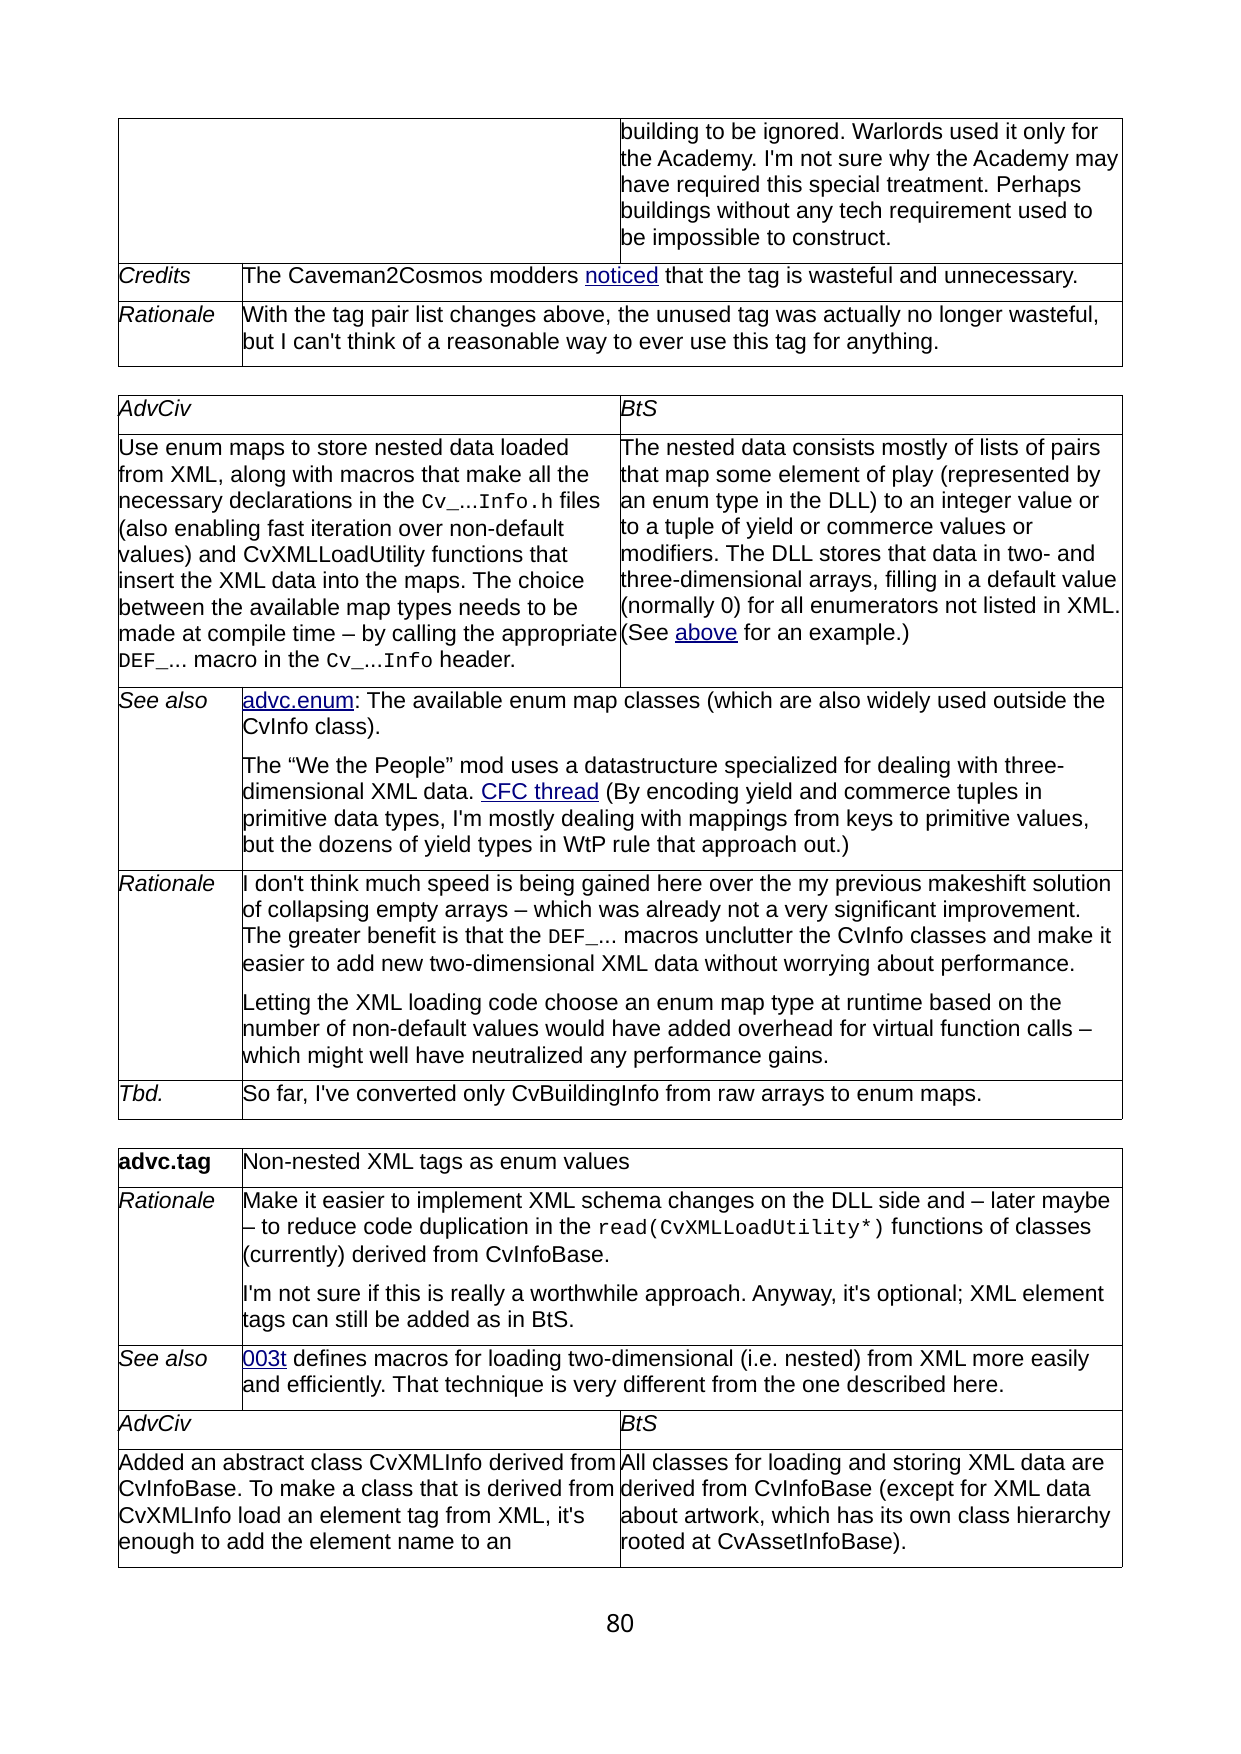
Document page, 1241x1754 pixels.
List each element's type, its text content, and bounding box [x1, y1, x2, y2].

table_cell Rationale [119, 1188, 242, 1345]
table_cell The Caveman2Cosmos modders noticed that the tag is wasteful and unnecessary. [243, 264, 1122, 301]
table_header AdvCiv [119, 396, 620, 434]
table_cell Rationale [119, 871, 242, 1080]
table_cell I don't think much speed is being gained here over the my previous makeshift solution of collapsing empty arrays – which was already not a very significant improvement. The greater benefit is that the DEF_... macros unclutter the CvInfo classes and make it easier to add new two-dimensional XML data without worrying about performance. Letting the XML loading code choose an enum map type at runtime based on the number of non-default values would have added overhead for virtual function calls – which might well have neutralized any performance gains. [243, 871, 1122, 1080]
table_cell See also [119, 688, 242, 869]
table_cell building to be ignored. Warlords used it only for the Academy. I'm not sure why the Academy may have required this special treatment. Perhaps buildings without any tech requirement used to be impossible to construct. [621, 119, 1122, 262]
table_cell 003t defines macros for loading two-dimensional (i.e. nested) from XML more easily and efficiently. That technique is very different from the one described here. [243, 1346, 1122, 1410]
table_cell Use enum maps to store nested data loaded from XML, along with macros that make all the necessary declarations in the Cv_...Info.h files (also enabling fast iteration over non-default values) and CvXMLLoadUtility functions that insert the XML data into the maps. The choice between the available map types needs to be made at compile time – by calling the appropriate DEF_... macro in the Cv_...Info header. [119, 435, 620, 687]
table_cell Rationale [119, 302, 242, 366]
table_cell See also [119, 1346, 242, 1410]
table_cell All classes for loading and storing XML data are derived from CvInfoBase (except for XML data about artwork, which has its own class hierarchy rooted at CvAssetInfoBase). [621, 1450, 1122, 1567]
table_cell So far, I've converted only CvBuildingInfo from raw arrays to enum maps. [243, 1081, 1122, 1119]
table_header Non-nested XML tags as enum values [243, 1149, 1122, 1187]
table_cell AdvCiv [119, 1411, 620, 1449]
table_cell With the tag pair list changes above, the unused tag was actually no longer wasteful, but I can't think of a reasonable way to ever use this tag for anything. [243, 302, 1122, 366]
table_header BtS [621, 396, 1122, 434]
table_cell Credits [119, 264, 242, 301]
table_cell The nested data consists mostly of lists of pairs that map some element of play (represented by an enum type in the DLL) to an integer value or to a tuple of yield or commerce values or modifiers. The DLL stores that data in two- and three-dimensional arrays, filling in a default value (normally 0) for all enumerators not listed in XML. (See above for an example.) [621, 435, 1122, 687]
table_cell Added an abstract class CvXMLInfo derived from CvInfoBase. To make a class that is derived from CvXMLInfo load an element tag from XML, it's enough to add the element name to an [119, 1450, 620, 1567]
table_cell [119, 119, 620, 262]
table_cell Make it easier to implement XML schema changes on the DLL side and – later maybe – to reduce code duplication in the read(CvXMLLoadUtility*) functions of classes (currently) derived from CvInfoBase. I'm not sure if this is really a worthwhile approach. Anyway, it's optional; XML element tags can still be added as in BtS. [243, 1188, 1122, 1345]
table_header advc.tag [119, 1149, 242, 1187]
table_cell Tbd. [119, 1081, 242, 1119]
table_cell advc.enum: The available enum map classes (which are also widely used outside the CvInfo class). The “We the People” mod uses a datastructure specialized for dealing with three-dimensional XML data. CFC thread (By encoding yield and commerce tuples in primitive data types, I'm mostly dealing with mappings from keys to primitive values, but the dozens of yield types in WtP rule that approach out.) [243, 688, 1122, 869]
table_cell BtS [621, 1411, 1122, 1449]
